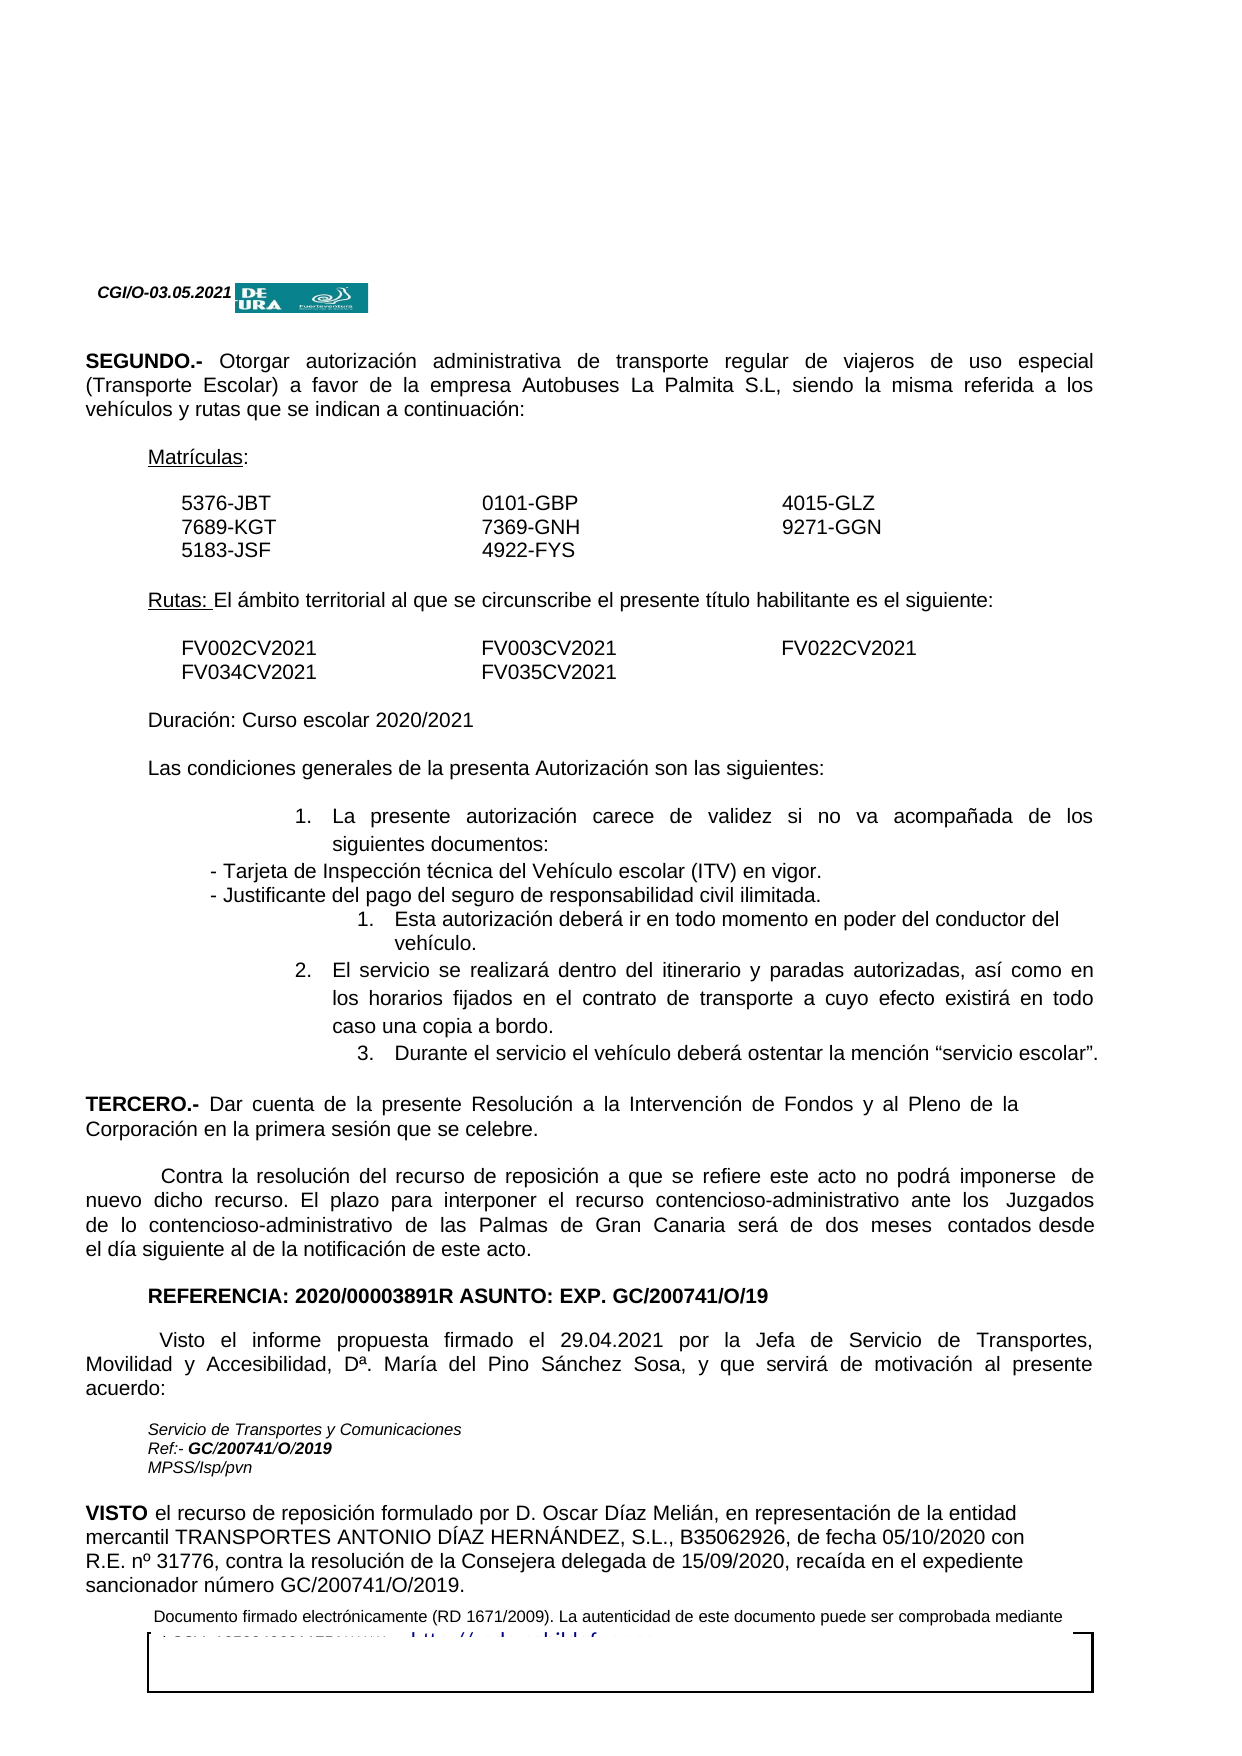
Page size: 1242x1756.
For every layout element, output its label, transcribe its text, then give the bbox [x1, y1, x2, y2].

table_cell FV035CV2021 [400, 661, 699, 694]
text Visto el informe propuesta firmado el 29.04.2021 por la Jefa de Servicio de Transportes, Movilidad y Accesibilidad, Dª. María del Pino Sánchez Sosa, y que servirá de motivación al presente acuerdo: [85, 1328, 1093, 1400]
table_cell FV034CV2021 [176, 661, 399, 694]
table_cell 7369-GNH [379, 516, 681, 540]
subtitle REFERENCIA: 2020/00003891R ASUNTO: EXP. GC/200741/O/19 [148, 1284, 1106, 1308]
text VISTO el recurso de reposición formulado por D. Oscar Díaz Melián, en representación de la entidad mercantil TRANSPORTES ANTONIO DÍAZ HERNÁNDEZ, S.L., B35062926, de fecha 05/10/2020 con [85, 1501, 1084, 1549]
table_cell [700, 661, 923, 694]
table_cell 7689-KGT [176, 516, 379, 540]
list Justificante del pago del seguro de responsabilidad civil ilimitada. [210, 883, 1106, 907]
text Contra la resolución del recurso de reposición a que se refiere este acto no podrá imponerse de nuevo dicho recurso. El plazo para interponer el recurso contencioso-administrativo ante los Juzgados de lo contencioso-administrativo de las Palmas de Gran Canaria será de dos meses contados desde el día siguiente al de la notificación de este acto. [85, 1164, 1094, 1261]
table_header 0101-GBP [379, 484, 681, 516]
list La presente autorización carece de validez si no va acompañada de los siguientes documentos: [294, 804, 1093, 856]
list Tarjeta de Inspección técnica del Vehículo escolar (ITV) en vigor. [210, 859, 1106, 883]
table_header 4015-GLZ [681, 484, 888, 516]
table_cell 5183-JSF [176, 540, 379, 572]
list Durante el servicio el vehículo deberá ostentar la mención “servicio escolar”. [357, 1041, 1106, 1065]
text TERCERO.- Dar cuenta de la presente Resolución a la Intervención de Fondos y al Pleno de la Corporación en la primera sesión que se celebre. [85, 1092, 1084, 1140]
text Las condiciones generales de la presenta Autorización son las siguientes: [148, 756, 1106, 780]
text R.E. nº 31776, contra la resolución de la Consejera delegada de 15/09/2020, recaída en el expediente sancionador número GC/200741/O/2019. [85, 1549, 1084, 1597]
text Servicio de Transportes y Comunicaciones Ref:- GC/200741/O/2019 [148, 1419, 494, 1458]
table_header FV003CV2021 [400, 629, 699, 661]
text SEGUNDO.- Otorgar autorización administrativa de transporte regular de viajeros de uso especial (Transporte Escolar) a favor de la empresa Autobuses La Palmita S.L, siendo la misma referida a los vehículos y rutas que se indican a continuación: [85, 349, 1094, 421]
text Rutas: El ámbito territorial al que se circunscribe el presente título habilitante es el siguiente: [148, 588, 1106, 612]
list El servicio se realizará dentro del itinerario y paradas autorizadas, así como en los horarios fijados en el contrato de transporte a cuyo efecto existirá en todo caso una copia a bordo. [294, 958, 1094, 1038]
table_header FV002CV2021 [176, 629, 399, 661]
text Duración: Curso escolar 2020/2021 [148, 708, 1106, 732]
table_header 5376-JBT [176, 484, 379, 516]
picture [235, 283, 369, 313]
table_cell 4922-FYS [379, 540, 681, 572]
table_cell 9271-GGN [681, 516, 888, 540]
text Matrículas: [148, 444, 1106, 468]
text MPSS/Isp/pvn [148, 1458, 1106, 1477]
table_header FV022CV2021 [700, 629, 923, 661]
list Esta autorización deberá ir en todo momento en poder del conductor del vehículo. [357, 907, 1106, 955]
table_cell [681, 540, 888, 572]
